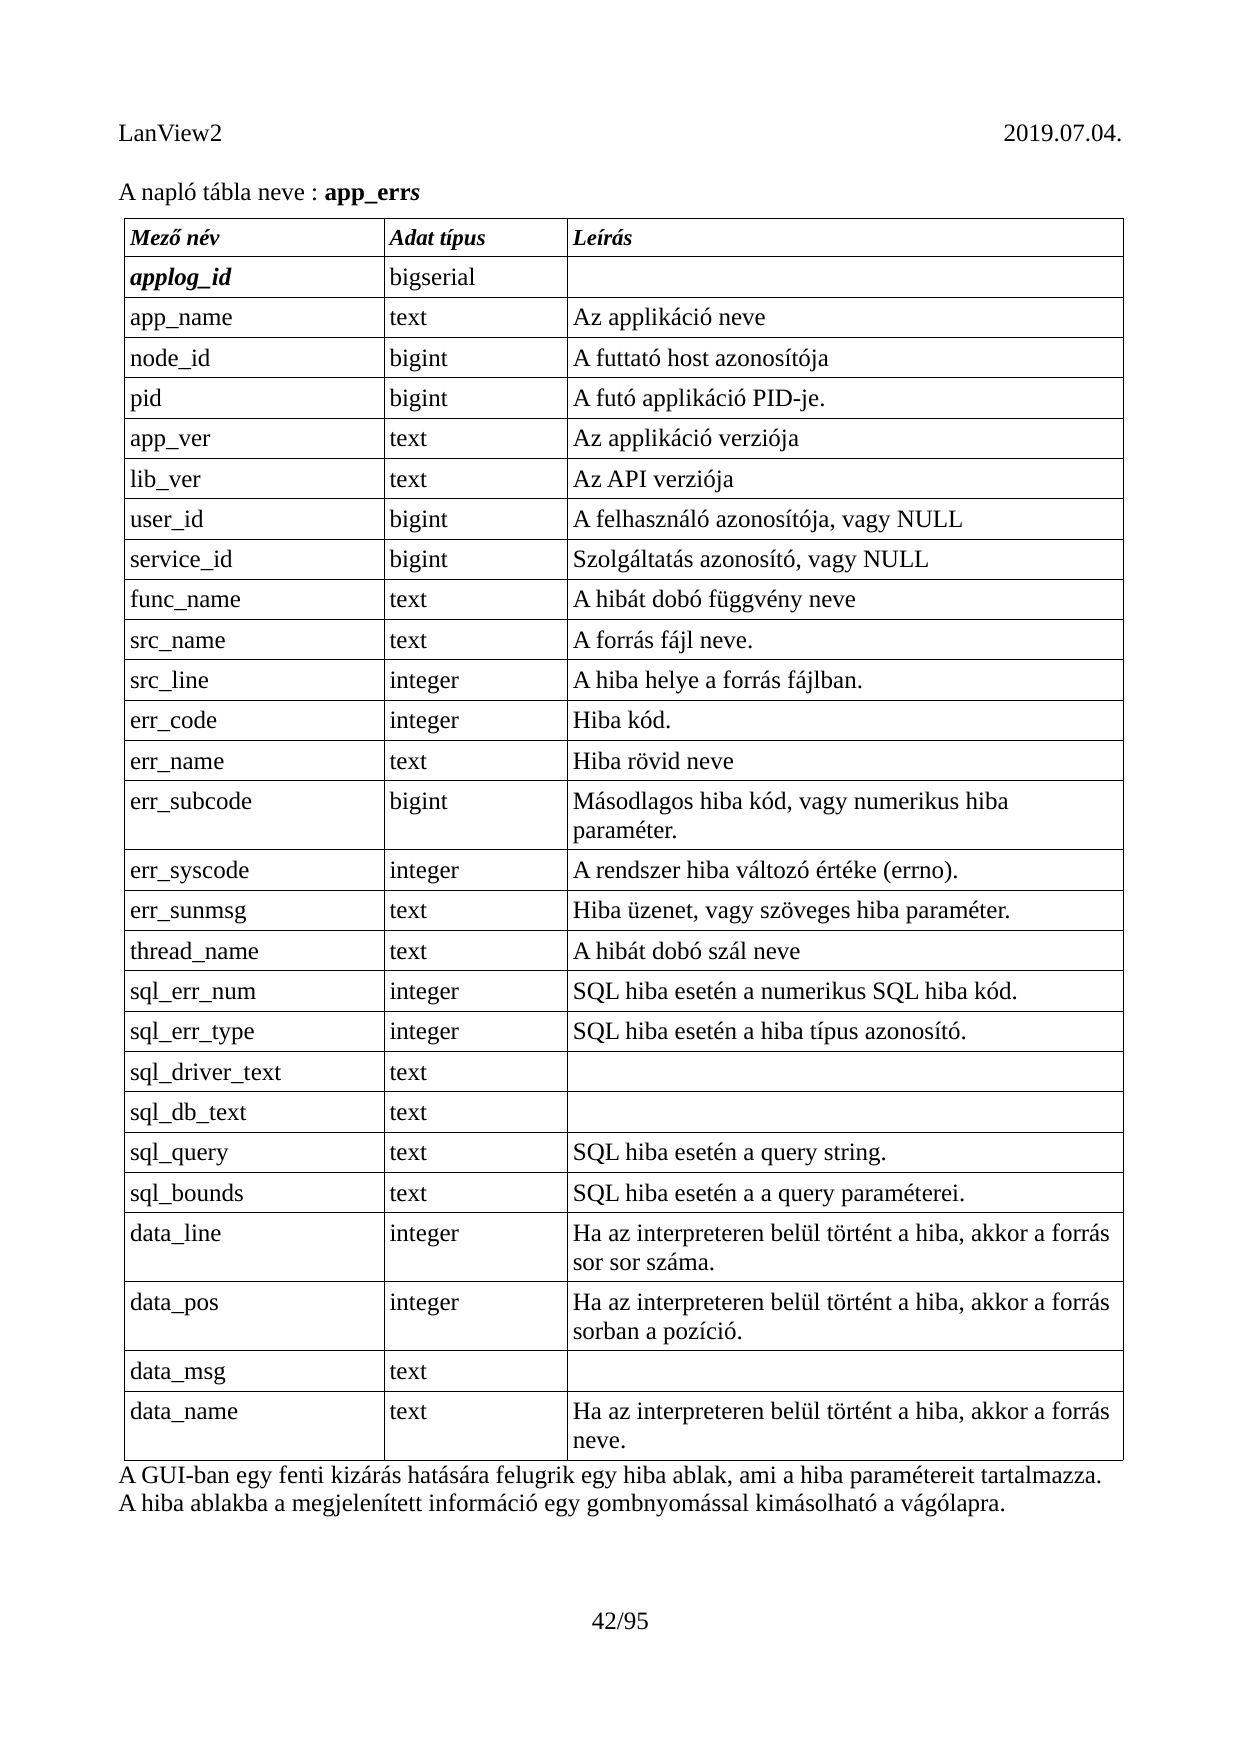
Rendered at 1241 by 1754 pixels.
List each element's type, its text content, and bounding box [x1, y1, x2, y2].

table_cell data_msg [125, 1351, 384, 1391]
table_cell sql_err_num [125, 971, 384, 1011]
table_cell SQL hiba esetén a hiba típus azonosító. [568, 1012, 1123, 1051]
table_cell text [385, 741, 567, 780]
table_cell text [385, 1392, 567, 1460]
table_cell data_pos [125, 1282, 384, 1350]
table_cell A forrás fájl neve. [568, 620, 1123, 659]
table_cell bigint [385, 378, 567, 417]
table_cell A hibát dobó függvény neve [568, 580, 1123, 619]
table_cell A hibát dobó szál neve [568, 931, 1123, 970]
table_cell integer [385, 1282, 567, 1350]
table_cell SQL hiba esetén a query string. [568, 1133, 1123, 1172]
table_cell text [385, 620, 567, 659]
table_cell Ha az interpreteren belül történt a hiba, akkor a forrás neve. [568, 1392, 1123, 1460]
table_cell integer [385, 850, 567, 890]
table_cell thread_name [125, 931, 384, 970]
table_cell Szolgáltatás azonosító, vagy NULL [568, 540, 1123, 579]
table_cell [568, 1351, 1123, 1391]
text A napló tábla neve : app_errs [118, 177, 1122, 206]
table_cell err_sunmsg [125, 891, 384, 930]
table_cell text [385, 459, 567, 498]
table_cell A rendszer hiba változó értéke (errno). [568, 850, 1123, 890]
table_cell node_id [125, 338, 384, 377]
table_cell bigint [385, 338, 567, 377]
table_cell service_id [125, 540, 384, 579]
table_cell text [385, 1173, 567, 1212]
table_cell bigint [385, 499, 567, 538]
text A GUI-ban egy fenti kizárás hatására felugrik egy hiba ablak, ami a hiba paramétereit tartalmazza. A hiba ablakba a megjelenített információ egy gombnyomással kimásolható a vágólapra. [118, 1460, 1122, 1517]
table_cell text [385, 419, 567, 458]
table_cell err_subcode [125, 781, 384, 849]
table_cell [568, 1092, 1123, 1132]
table_cell Ha az interpreteren belül történt a hiba, akkor a forrás sor sor száma. [568, 1213, 1123, 1281]
table_cell sql_db_text [125, 1092, 384, 1132]
table_cell A hiba helye a forrás fájlban. [568, 660, 1123, 700]
table_cell Az API verziója [568, 459, 1123, 498]
table_cell err_code [125, 701, 384, 740]
table_cell Az applikáció neve [568, 298, 1123, 337]
table_cell sql_driver_text [125, 1052, 384, 1091]
table_cell Hiba rövid neve [568, 741, 1123, 780]
table_cell sql_bounds [125, 1173, 384, 1212]
table_cell Másodlagos hiba kód, vagy numerikus hiba paraméter. [568, 781, 1123, 849]
table_cell sql_err_type [125, 1012, 384, 1051]
table_cell data_line [125, 1213, 384, 1281]
table_cell integer [385, 660, 567, 700]
table_cell applog_id [125, 257, 384, 297]
table_cell lib_ver [125, 459, 384, 498]
table_cell [568, 257, 1123, 297]
table_cell user_id [125, 499, 384, 538]
table_header Adat típus [385, 219, 567, 256]
table_cell text [385, 1351, 567, 1391]
table_cell text [385, 580, 567, 619]
table_cell src_name [125, 620, 384, 659]
table_cell src_line [125, 660, 384, 700]
table_cell text [385, 1052, 567, 1091]
table_cell text [385, 891, 567, 930]
table_cell data_name [125, 1392, 384, 1460]
table_cell Hiba üzenet, vagy szöveges hiba paraméter. [568, 891, 1123, 930]
table_cell pid [125, 378, 384, 417]
table_cell integer [385, 971, 567, 1011]
table_cell text [385, 298, 567, 337]
table_header Mező név [125, 219, 384, 256]
table_cell err_name [125, 741, 384, 780]
table_cell SQL hiba esetén a numerikus SQL hiba kód. [568, 971, 1123, 1011]
table_cell Az applikáció verziója [568, 419, 1123, 458]
table_cell integer [385, 1012, 567, 1051]
table_cell integer [385, 1213, 567, 1281]
table_cell [568, 1052, 1123, 1091]
table_cell A futtató host azonosítója [568, 338, 1123, 377]
table_header Leírás [568, 219, 1123, 256]
table_cell app_name [125, 298, 384, 337]
table_cell integer [385, 701, 567, 740]
table_cell Hiba kód. [568, 701, 1123, 740]
table_cell text [385, 1133, 567, 1172]
table_cell bigint [385, 781, 567, 849]
table_cell app_ver [125, 419, 384, 458]
table_cell sql_query [125, 1133, 384, 1172]
table_cell bigint [385, 540, 567, 579]
table_cell func_name [125, 580, 384, 619]
table_cell text [385, 1092, 567, 1132]
table_cell Ha az interpreteren belül történt a hiba, akkor a forrás sorban a pozíció. [568, 1282, 1123, 1350]
table_cell SQL hiba esetén a a query paraméterei. [568, 1173, 1123, 1212]
table_cell A felhasználó azonosítója, vagy NULL [568, 499, 1123, 538]
table_cell text [385, 931, 567, 970]
table_cell A futó applikáció PID-je. [568, 378, 1123, 417]
table_cell bigserial [385, 257, 567, 297]
table_cell err_syscode [125, 850, 384, 890]
